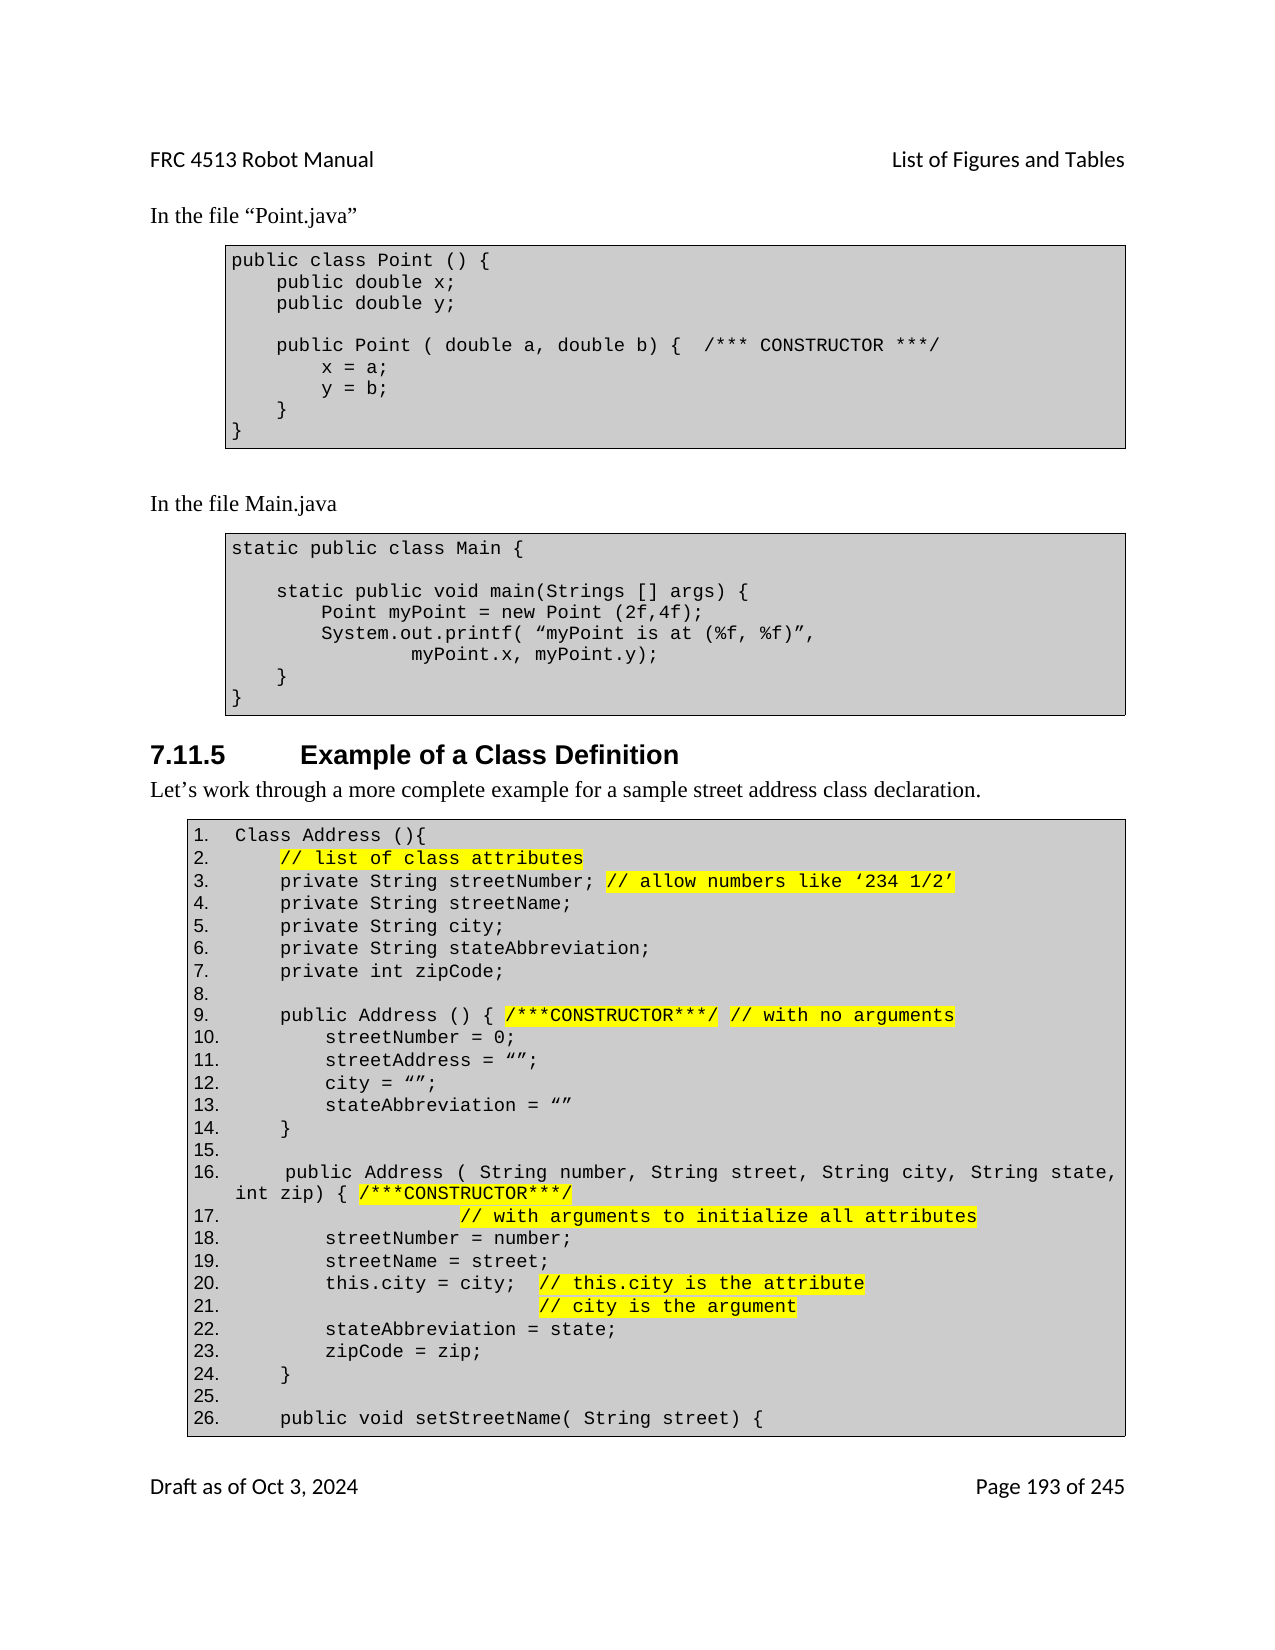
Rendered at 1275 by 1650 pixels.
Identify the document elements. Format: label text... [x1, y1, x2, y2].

list private String streetNumber; // allow numbers like ‘234 1/2’ [188, 864, 1125, 886]
list } [188, 1357, 1125, 1380]
list stateAbbreviation = “” [188, 1088, 1125, 1111]
text myPoint.x, myPoint.y); [226, 639, 1125, 660]
text In the file Main.java [150, 491, 1125, 516]
list city = “”; [188, 1066, 1125, 1088]
list } [188, 1111, 1125, 1134]
list this.city = city; // this.city is the attribute [188, 1267, 1125, 1289]
text System.out.printf( “myPoint is at (%f, %f)”, [226, 618, 1125, 639]
text Let’s work through a more complete example for a sample street address class declaration. [150, 777, 1125, 802]
list private int zipCode; [188, 954, 1125, 977]
text In the file “Point.java” [150, 203, 1125, 228]
list public Address ( String number, String street, String city, String state, int zip) { /***CONSTRUCTOR***/ [188, 1155, 1125, 1199]
list zipCode = zip; [188, 1334, 1125, 1357]
text } [226, 415, 1125, 448]
list // list of class attributes [188, 841, 1125, 864]
text public double y; [226, 287, 1125, 309]
list private String stateAbbreviation; [188, 932, 1125, 954]
list public Address () { /***CONSTRUCTOR***/ // with no arguments [188, 998, 1125, 1021]
list streetNumber = number; [188, 1221, 1125, 1244]
list Class Address (){ [188, 820, 1125, 841]
list private String city; [188, 909, 1125, 932]
list streetAddress = “”; [188, 1043, 1125, 1066]
text public Point ( double a, double b) { /*** CONSTRUCTOR ***/ [226, 330, 1125, 351]
list private String streetName; [188, 886, 1125, 909]
list // city is the argument [188, 1289, 1125, 1312]
text y = b; [226, 372, 1125, 394]
list // with arguments to initialize all attributes [188, 1199, 1125, 1221]
text static public void main(Strings [] args) { [226, 575, 1125, 596]
text } [226, 394, 1125, 415]
text Point myPoint = new Point (2f,4f); [226, 596, 1125, 618]
list stateAbbreviation = state; [188, 1312, 1125, 1334]
text x = a; [226, 351, 1125, 372]
subtitle Example of a Class Definition [150, 740, 1125, 770]
text } [226, 660, 1125, 681]
text static public class Main { [226, 534, 1125, 554]
list public void setStreetName( String street) { [188, 1401, 1125, 1436]
list streetNumber = 0; [188, 1021, 1125, 1043]
list streetName = street; [188, 1244, 1125, 1267]
text } [226, 681, 1125, 715]
text public class Point () { [226, 246, 1125, 266]
text public double x; [226, 266, 1125, 287]
